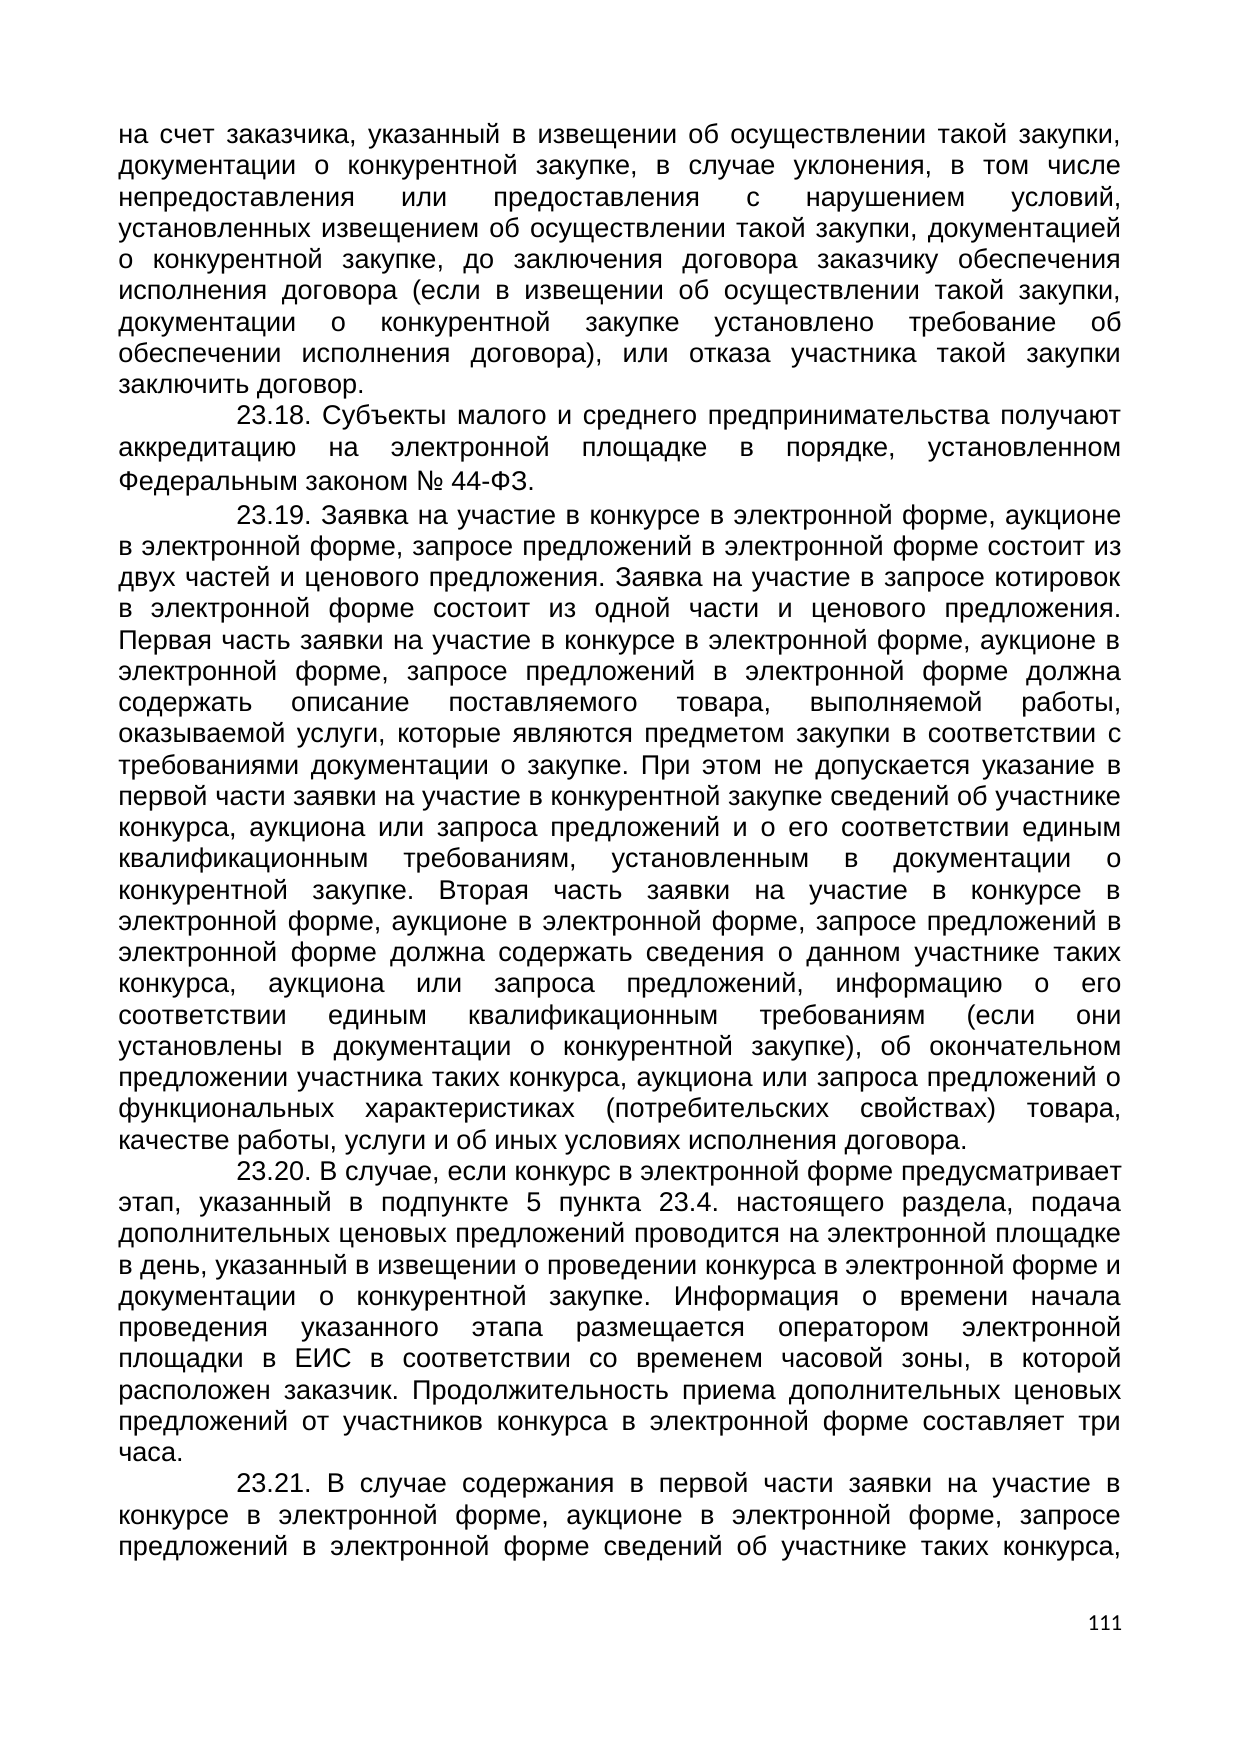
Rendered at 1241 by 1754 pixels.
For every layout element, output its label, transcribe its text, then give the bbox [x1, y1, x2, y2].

text 23.21. В случае содержания в первой части заявки на участие в конкурсе в электронной форме, аукционе в электронной форме, запросе предложений в электронной форме сведений об участнике таких конкурса, [118, 1467, 1122, 1561]
text 23.20. В случае, если конкурс в электронной форме предусматривает этап, указанный в подпункте 5 пункта 23.4. настоящего раздела, подача дополнительных ценовых предложений проводится на электронной площадке в день, указанный в извещении о проведении конкурса в электронной форме и документации о конкурентной закупке. Информация о времени начала проведения указанного этапа размещается оператором электронной площадки в ЕИС в соответствии со временем часовой зоны, в которой расположен заказчик. Продолжительность приема дополнительных ценовых предложений от участников конкурса в электронной форме составляет три часа. [118, 1155, 1122, 1467]
text 23.19. Заявка на участие в конкурсе в электронной форме, аукционе в электронной форме, запросе предложений в электронной форме состоит из двух частей и ценового предложения. Заявка на участие в запросе котировок в электронной форме состоит из одной части и ценового предложения. Первая часть заявки на участие в конкурсе в электронной форме, аукционе в электронной форме, запросе предложений в электронной форме должна содержать описание поставляемого товара, выполняемой работы, оказываемой услуги, которые являются предметом закупки в соответствии с требованиями документации о закупке. При этом не допускается указание в первой части заявки на участие в конкурентной закупке сведений об участнике конкурса, аукциона или запроса предложений и о его соответствии единым квалификационным требованиям, установленным в документации о конкурентной закупке. Вторая часть заявки на участие в конкурсе в электронной форме, аукционе в электронной форме, запросе предложений в электронной форме должна содержать сведения о данном участнике таких конкурса, аукциона или запроса предложений, информацию о его соответствии единым квалификационным требованиям (если они установлены в документации о конкурентной закупке), об окончательном предложении участника таких конкурса, аукциона или запроса предложений о функциональных характеристиках (потребительских свойствах) товара, качестве работы, услуги и об иных условиях исполнения договора. [118, 499, 1122, 1155]
text 23.18. Субъекты малого и среднего предпринимательства получают аккредитацию на электронной площадке в порядке, установленном Федеральным законом № 44-ФЗ. [118, 399, 1122, 499]
text на счет заказчика, указанный в извещении об осуществлении такой закупки, документации о конкурентной закупке, в случае уклонения, в том числе непредоставления или предоставления с нарушением условий, установленных извещением об осуществлении такой закупки, документацией о конкурентной закупке, до заключения договора заказчику обеспечения исполнения договора (если в извещении об осуществлении такой закупки, документации о конкурентной закупке установлено требование об обеспечении исполнения договора), или отказа участника такой закупки заключить договор. [118, 118, 1122, 399]
